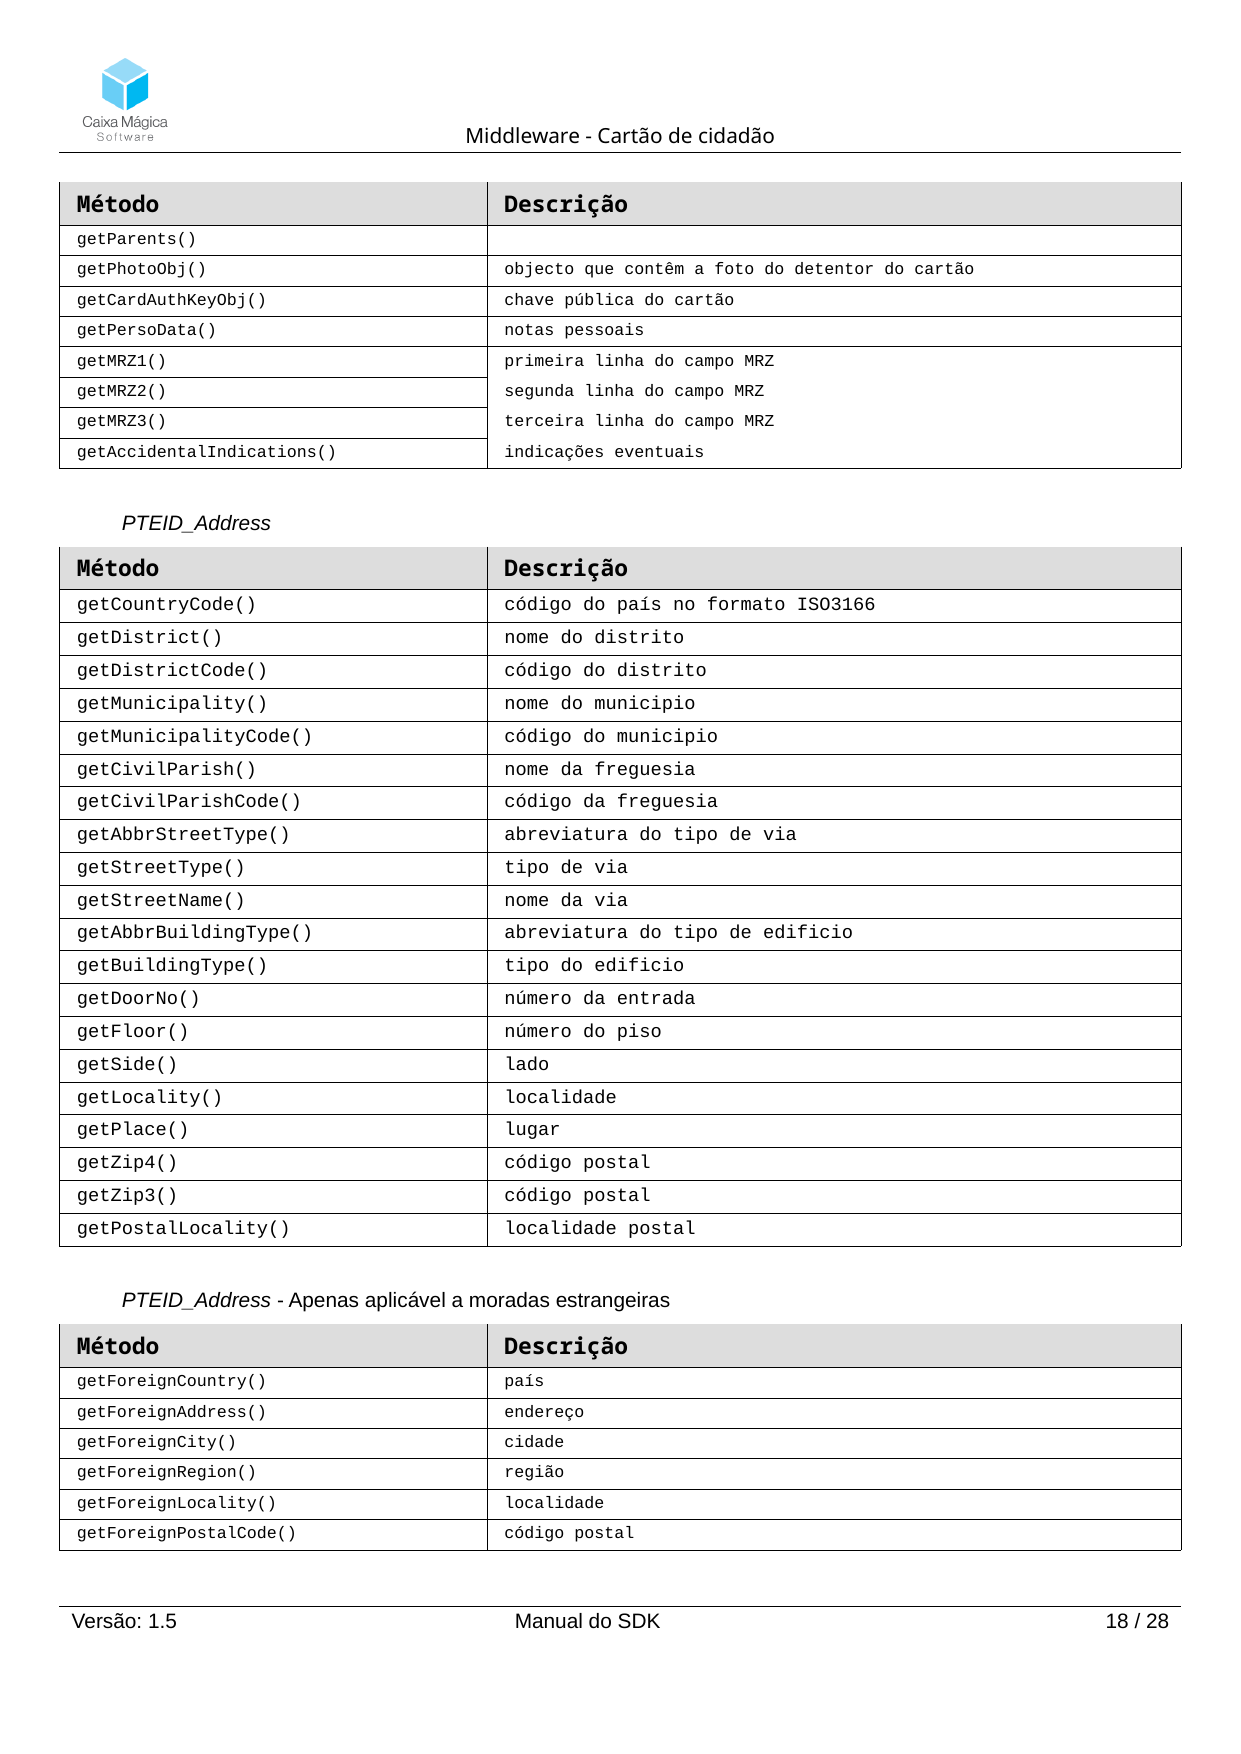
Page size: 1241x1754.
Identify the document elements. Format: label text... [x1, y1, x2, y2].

table_cell abreviatura do tipo de via [488, 820, 1181, 852]
table_cell localidade postal [488, 1214, 1181, 1246]
table_cell número do piso [488, 1017, 1181, 1049]
table_cell tipo de via [488, 853, 1181, 885]
table_cell objecto que contêm a foto do detentor do cartão [488, 256, 1181, 286]
table_cell getPostalLocality() [60, 1214, 487, 1246]
table_cell getMRZ2() [60, 378, 487, 407]
table_cell getBuildingType() [60, 951, 487, 983]
table_cell getMunicipalityCode() [60, 722, 487, 753]
table_cell tipo do edificio [488, 951, 1181, 983]
table_cell [488, 226, 1181, 255]
table_cell getForeignCountry() [60, 1368, 487, 1397]
table_cell terceira linha do campo MRZ [488, 407, 1181, 438]
table_header Método [60, 1324, 487, 1367]
table_cell notas pessoais [488, 317, 1181, 346]
text PTEID_Address [59, 511, 1181, 535]
table_cell getCountryCode() [60, 590, 487, 622]
table_cell nome da via [488, 886, 1181, 917]
table_cell endereço [488, 1399, 1181, 1428]
table_cell país [488, 1368, 1181, 1397]
table_cell getForeignRegion() [60, 1459, 487, 1489]
picture [81, 55, 170, 144]
table_cell abreviatura do tipo de edificio [488, 919, 1181, 950]
table_cell getForeignCity() [60, 1429, 487, 1458]
table_cell getDistrict() [60, 623, 487, 655]
table_cell número da entrada [488, 984, 1181, 1016]
table_cell código postal [488, 1148, 1181, 1180]
table_header Descrição [488, 182, 1181, 225]
table_cell getCardAuthKeyObj() [60, 287, 487, 316]
table_cell código postal [488, 1181, 1181, 1213]
table_cell código do distrito [488, 656, 1181, 688]
table_cell lado [488, 1050, 1181, 1082]
table_cell código postal [488, 1520, 1181, 1549]
table_cell getForeignPostalCode() [60, 1520, 487, 1549]
table_cell cidade [488, 1429, 1181, 1458]
table_cell getMRZ1() [60, 347, 487, 377]
table_header Descrição [488, 547, 1181, 589]
table_cell região [488, 1459, 1181, 1489]
table_header Método [60, 182, 487, 225]
table_cell getCivilParishCode() [60, 787, 487, 819]
table_cell nome do municipio [488, 689, 1181, 721]
table_cell getDistrictCode() [60, 656, 487, 688]
table_cell getLocality() [60, 1083, 487, 1114]
table_cell getDoorNo() [60, 984, 487, 1016]
table_cell chave pública do cartão [488, 287, 1181, 316]
table_cell getAbbrBuildingType() [60, 919, 487, 950]
table_cell nome da freguesia [488, 755, 1181, 786]
table_header Método [60, 547, 487, 589]
table_cell segunda linha do campo MRZ [488, 377, 1181, 407]
table_cell getFloor() [60, 1017, 487, 1049]
table_cell localidade [488, 1083, 1181, 1114]
table_cell getSide() [60, 1050, 487, 1082]
table_cell getZip3() [60, 1181, 487, 1213]
table_cell indicações eventuais [488, 438, 1181, 468]
table_cell getMunicipality() [60, 689, 487, 721]
table_cell getZip4() [60, 1148, 487, 1180]
table_cell código do país no formato ISO3166 [488, 590, 1181, 622]
table_cell getPlace() [60, 1115, 487, 1147]
table_cell getForeignAddress() [60, 1399, 487, 1428]
table_cell getAccidentalIndications() [60, 439, 487, 468]
table_cell getCivilParish() [60, 755, 487, 786]
table_cell código da freguesia [488, 787, 1181, 819]
table_cell getPhotoObj() [60, 256, 487, 286]
table_cell lugar [488, 1115, 1181, 1147]
table_cell getAbbrStreetType() [60, 820, 487, 852]
table_cell getStreetType() [60, 853, 487, 885]
table_cell getMRZ3() [60, 408, 487, 438]
table_cell getStreetName() [60, 886, 487, 917]
table_cell localidade [488, 1490, 1181, 1519]
table_header Descrição [488, 1324, 1181, 1367]
table_cell getParents() [60, 226, 487, 255]
table_cell getForeignLocality() [60, 1490, 487, 1519]
table_cell nome do distrito [488, 623, 1181, 655]
text PTEID_Address - Apenas aplicável a moradas estrangeiras [59, 1288, 1181, 1312]
table_cell primeira linha do campo MRZ [488, 347, 1181, 377]
table_cell código do municipio [488, 722, 1181, 753]
table_cell getPersoData() [60, 317, 487, 346]
